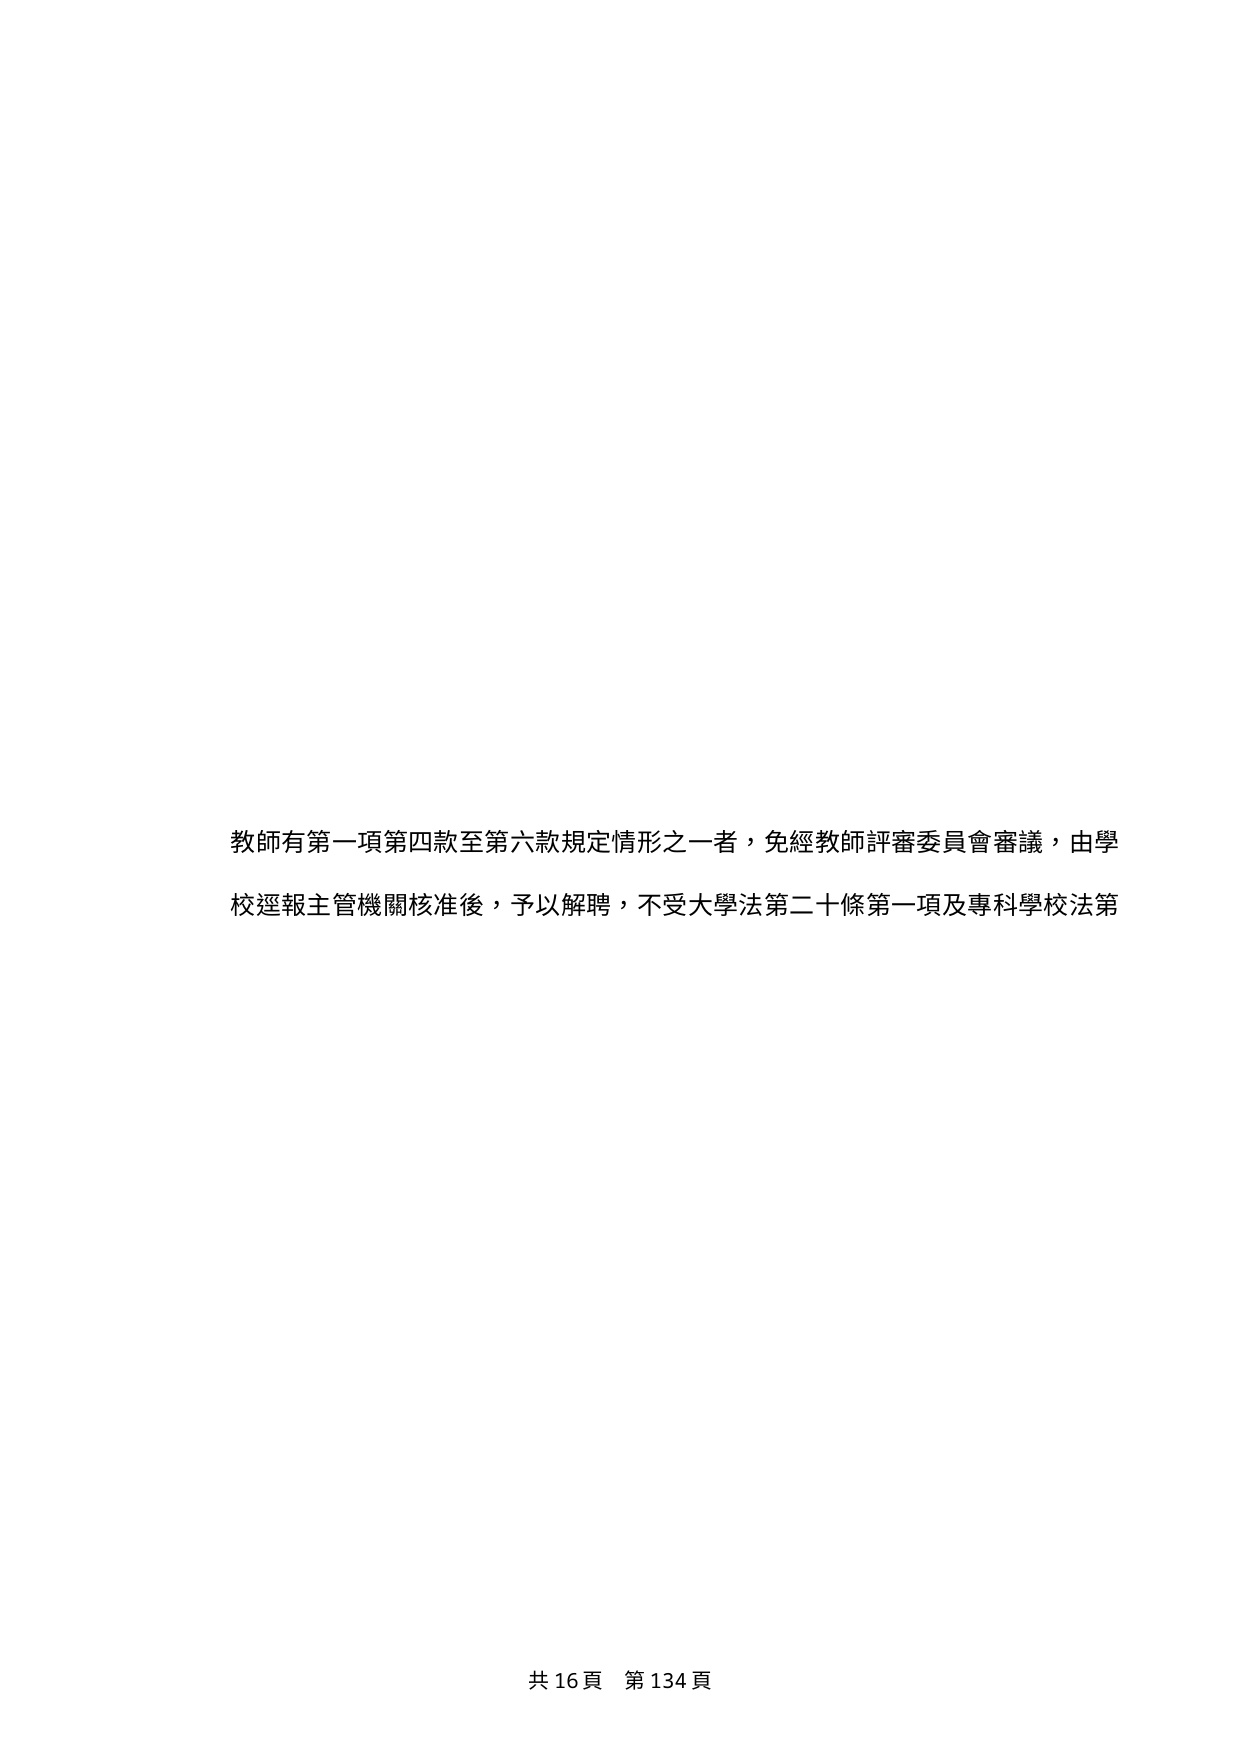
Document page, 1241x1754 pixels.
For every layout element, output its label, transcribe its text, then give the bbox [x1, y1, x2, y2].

text 教師有第一項第四款至第六款規定情形之一者，免經教師評審委員會審議，由學校逕報主管機關核准後，予以解聘，不受大學法第二十條第一項及專科學校法第 [230, 799, 1122, 924]
